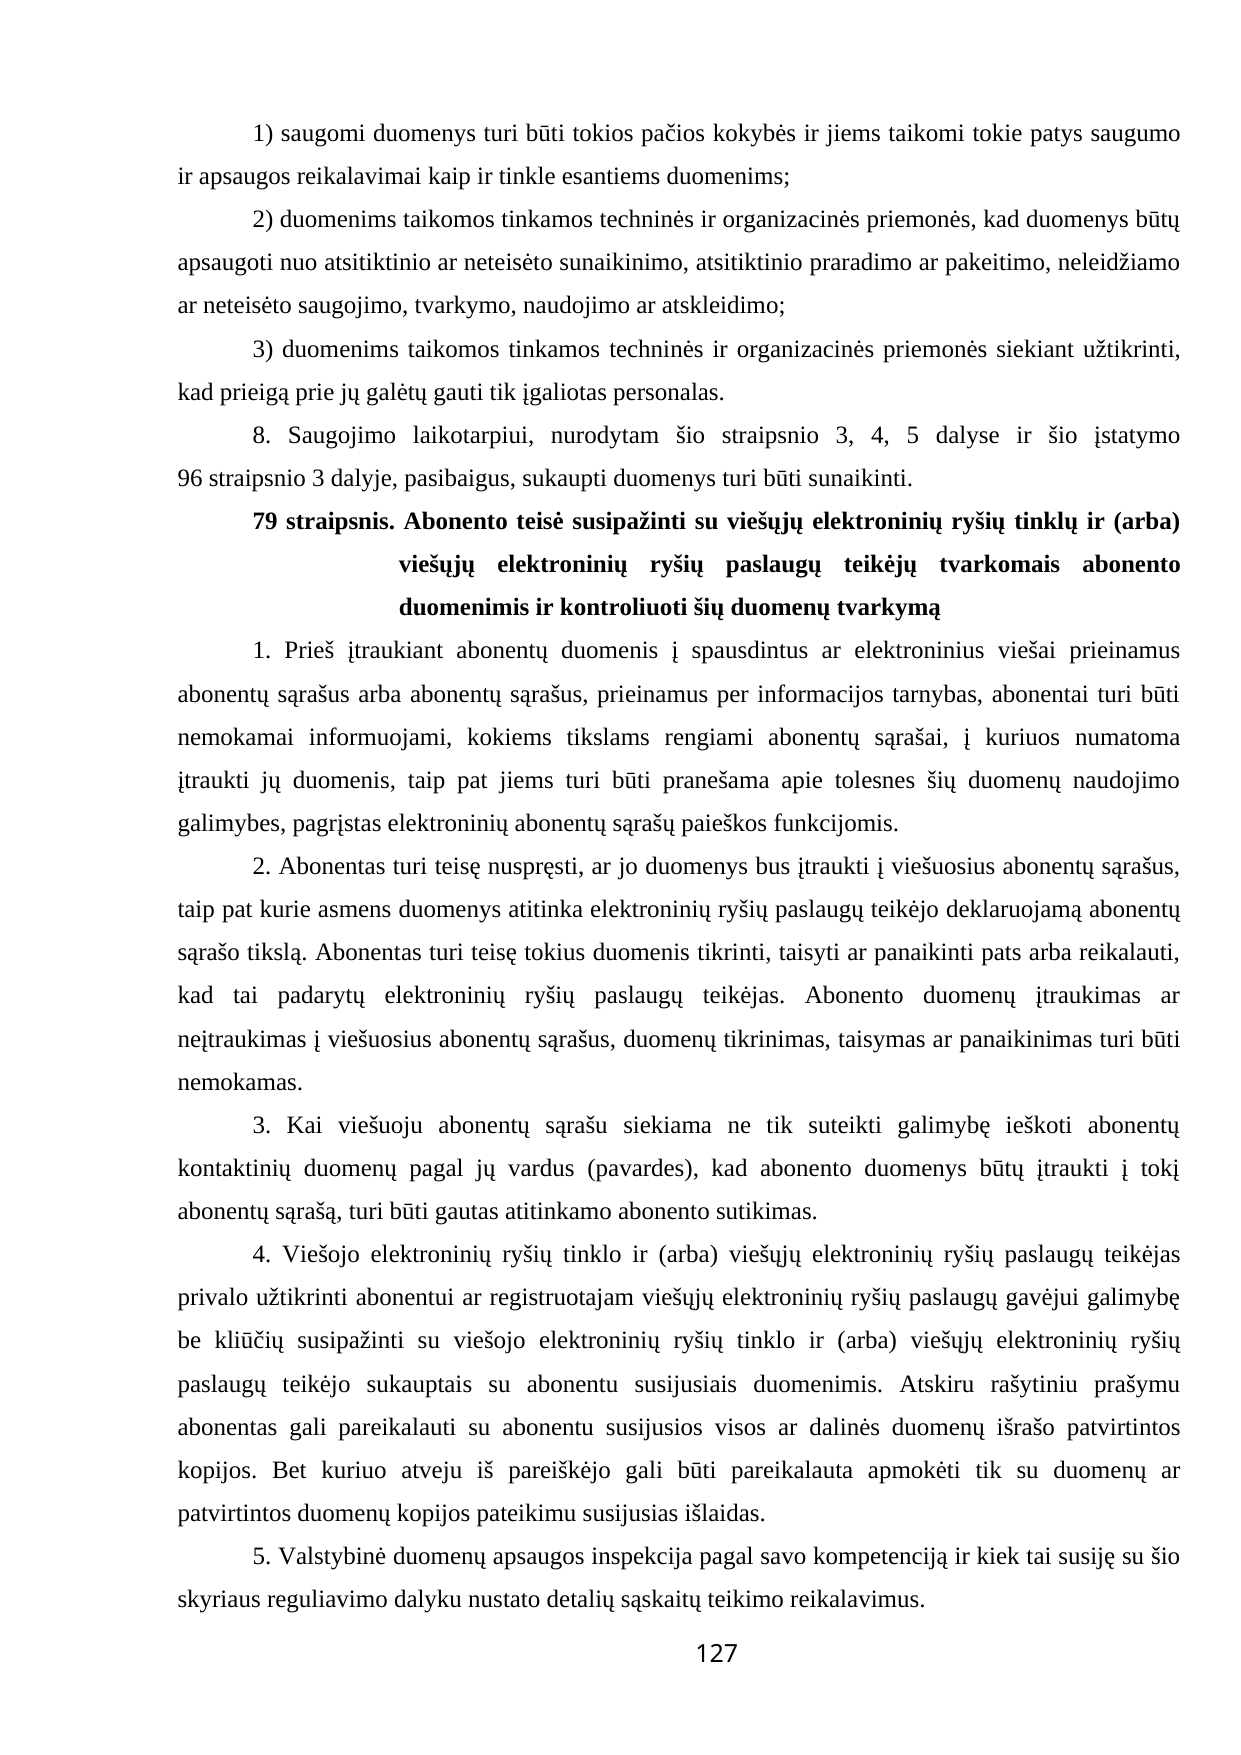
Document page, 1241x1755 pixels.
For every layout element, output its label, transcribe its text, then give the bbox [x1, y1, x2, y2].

text 2. Abonentas turi teisę nuspręsti, ar jo duomenys bus įtraukti į viešuosius abonentų sąrašus, taip pat kurie asmens duomenys atitinka elektroninių ryšių paslaugų teikėjo deklaruojamą abonentų sąrašo tikslą. Abonentas turi teisę tokius duomenis tikrinti, taisyti ar panaikinti pats arba reikalauti, kad tai padarytų elektroninių ryšių paslaugų teikėjas. Abonento duomenų įtraukimas ar neįtraukimas į viešuosius abonentų sąrašus, duomenų tikrinimas, taisymas ar panaikinimas turi būti nemokamas. [177, 851, 1181, 1096]
text 2) duomenims taikomos tinkamos techninės ir organizacinės priemonės, kad duomenys būtų apsaugoti nuo atsitiktinio ar neteisėto sunaikinimo, atsitiktinio praradimo ar pakeitimo, neleidžiamo ar neteisėto saugojimo, tvarkymo, naudojimo ar atskleidimo; [177, 204, 1181, 319]
text 79 straipsnis. Abonento teisė susipažinti su viešųjų elektroninių ryšių tinklų ir (arba) viešųjų elektroninių ryšių paslaugų teikėjų tvarkomais abonento duomenimis ir kontroliuoti šių duomenų tvarkymą [252, 506, 1181, 621]
text 3. Kai viešuoju abonentų sąrašu siekiama ne tik suteikti galimybę ieškoti abonentų kontaktinių duomenų pagal jų vardus (pavardes), kad abonento duomenys būtų įtraukti į tokį abonentų sąrašą, turi būti gautas atitinkamo abonento sutikimas. [177, 1110, 1181, 1225]
text 1. Prieš įtraukiant abonentų duomenis į spausdintus ar elektroninius viešai prieinamus abonentų sąrašus arba abonentų sąrašus, prieinamus per informacijos tarnybas, abonentai turi būti nemokamai informuojami, kokiems tikslams rengiami abonentų sąrašai, į kuriuos numatoma įtraukti jų duomenis, taip pat jiems turi būti pranešama apie tolesnes šių duomenų naudojimo galimybes, pagrįstas elektroninių abonentų sąrašų paieškos funkcijomis. [177, 636, 1181, 837]
text 8. Saugojimo laikotarpiui, nurodytam šio straipsnio 3, 4, 5 dalyse ir šio įstatymo 96 straipsnio 3 dalyje, pasibaigus, sukaupti duomenys turi būti sunaikinti. [177, 420, 1181, 492]
text 4. Viešojo elektroninių ryšių tinklo ir (arba) viešųjų elektroninių ryšių paslaugų teikėjas privalo užtikrinti abonentui ar registruotajam viešųjų elektroninių ryšių paslaugų gavėjui galimybę be kliūčių susipažinti su viešojo elektroninių ryšių tinklo ir (arba) viešųjų elektroninių ryšių paslaugų teikėjo sukauptais su abonentu susijusiais duomenimis. Atskiru rašytiniu prašymu abonentas gali pareikalauti su abonentu susijusios visos ar dalinės duomenų išrašo patvirtintos kopijos. Bet kuriuo atveju iš pareiškėjo gali būti pareikalauta apmokėti tik su duomenų ar patvirtintos duomenų kopijos pateikimu susijusias išlaidas. [177, 1239, 1181, 1527]
text 5. Valstybinė duomenų apsaugos inspekcija pagal savo kompetenciją ir kiek tai susiję su šio skyriaus reguliavimo dalyku nustato detalių sąskaitų teikimo reikalavimus. [177, 1541, 1181, 1613]
text 3) duomenims taikomos tinkamos techninės ir organizacinės priemonės siekiant užtikrinti, kad prieigą prie jų galėtų gauti tik įgaliotas personalas. [177, 334, 1181, 406]
text 1) saugomi duomenys turi būti tokios pačios kokybės ir jiems taikomi tokie patys saugumo ir apsaugos reikalavimai kaip ir tinkle esantiems duomenims; [177, 118, 1181, 190]
